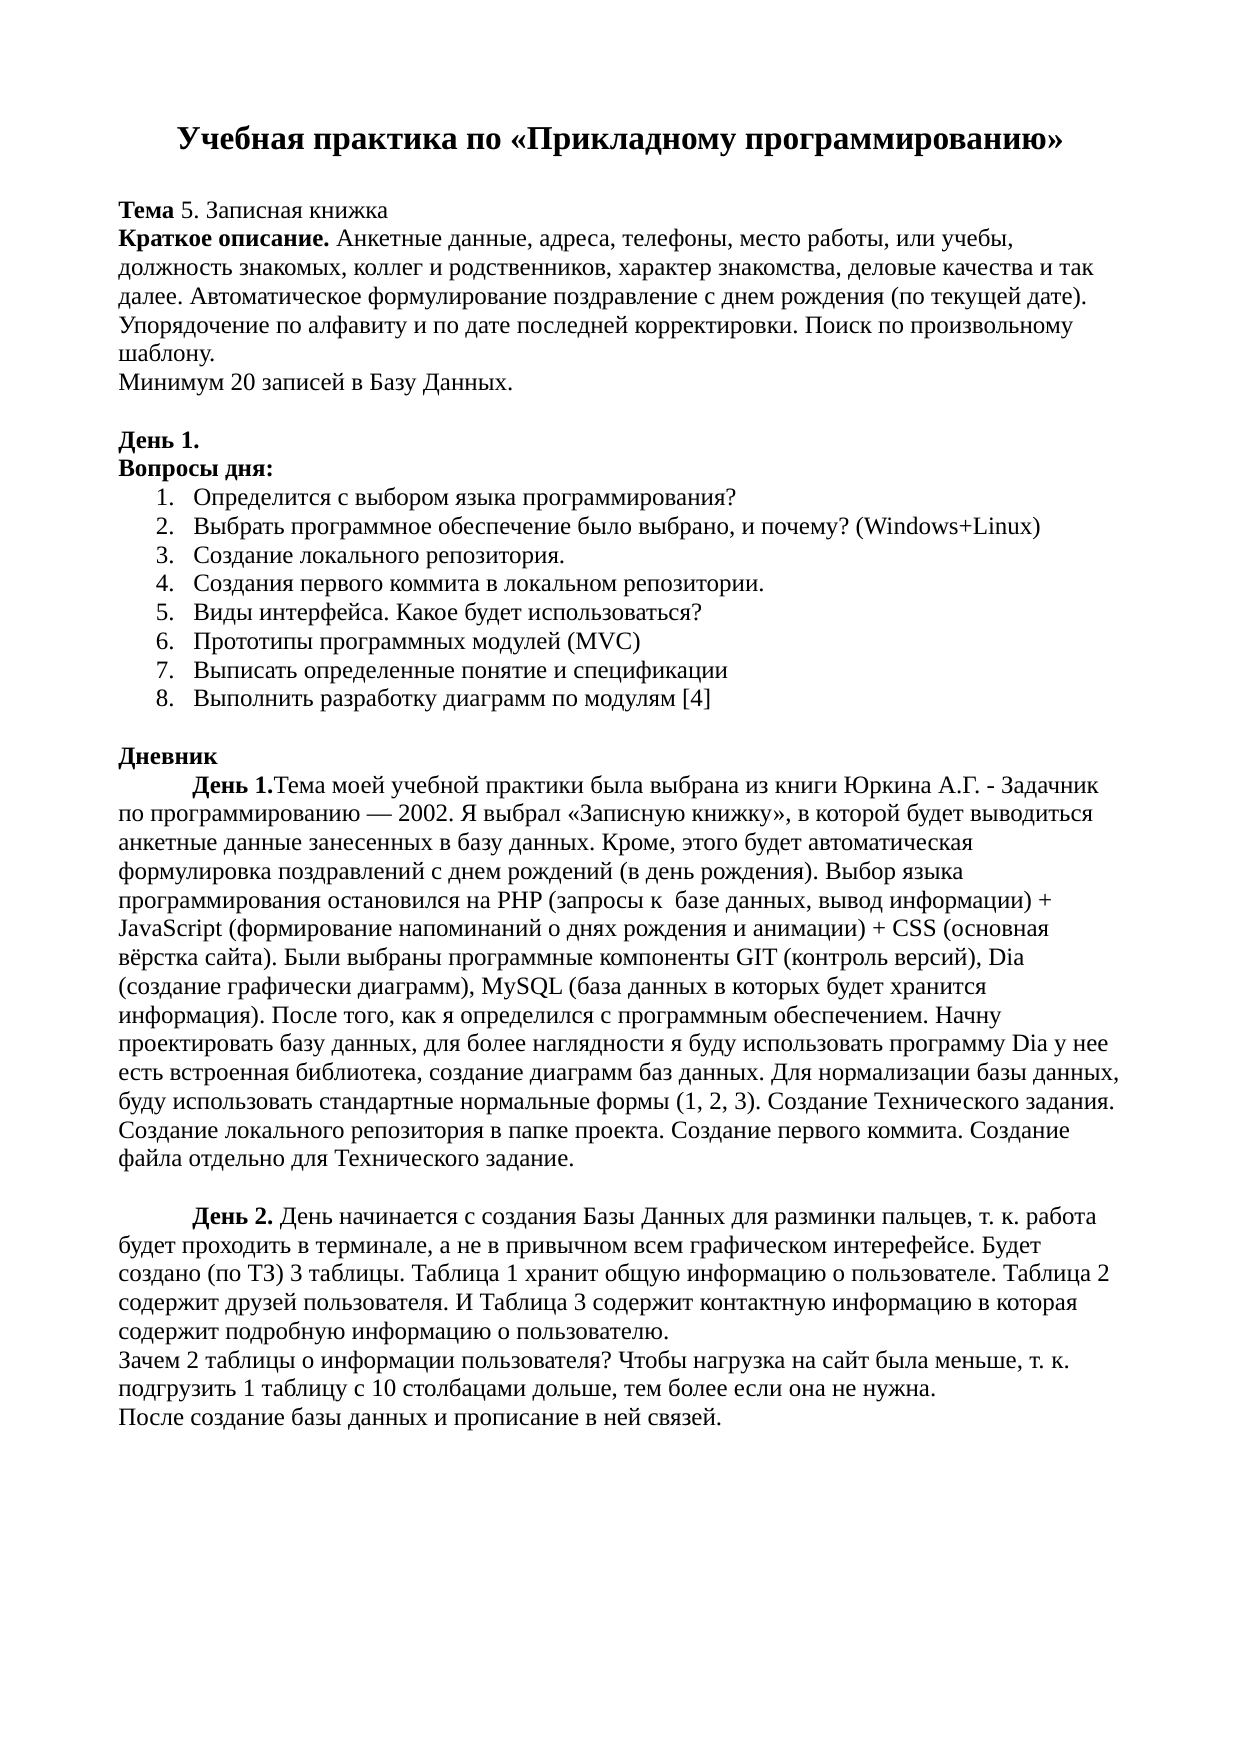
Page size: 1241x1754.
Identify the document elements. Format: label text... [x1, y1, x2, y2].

text День 1. [118, 425, 1122, 453]
text После создание базы данных и прописание в ней связей. [118, 1402, 1122, 1431]
text Краткое описание. Анкетные данные, адреса, телефоны, место работы, или учебы, должность знакомых, коллег и родственников, характер знакомства, деловые качества и так далее. Автоматическое формулирование поздравление с днем рождения (по текущей дате). Упорядочение по алфавиту и по дате последней корректировки. Поиск по произвольному шаблону. [118, 223, 1122, 367]
text Зачем 2 таблицы о информации пользователя? Чтобы нагрузка на сайт была меньше, т. к. подгрузить 1 таблицу с 10 столбацами дольше, тем более если она не нужна. [118, 1345, 1122, 1402]
list Создание локального репозитория. [156, 540, 1122, 568]
list Создания первого коммита в локальном репозитории. [156, 568, 1122, 597]
list Виды интерфейса. Какое будет использоваться? [156, 597, 1122, 626]
list Выполнить разработку диаграмм по модулям [4] [156, 683, 1122, 712]
text Тема 5. Записная книжка [118, 195, 1122, 223]
text День 2. День начинается с создания Базы Данных для разминки пальцев, т. к. работа будет проходить в терминале, а не в привычном всем графическом интерефейсе. Будет создано (по ТЗ) 3 таблицы. Таблица 1 хранит общую информацию о пользователе. Таблица 2 содержит друзей пользователя. И Таблица 3 содержит контактную информацию в которая содержит подробную информацию о пользователю. [118, 1201, 1122, 1345]
list Выписать определенные понятие и спецификации [156, 655, 1122, 683]
list Прототипы программных модулей (MVC) [156, 626, 1122, 655]
text Вопросы дня: [118, 453, 1122, 482]
text Минимум 20 записей в Базу Данных. [118, 367, 1122, 396]
list Определится с выбором языка программирования? [156, 482, 1122, 511]
text День 1.Тема моей учебной практики была выбрана из книги Юркина А.Г. - Задачник по программированию — 2002. Я выбрал «Записную книжку», в которой будет выводиться анкетные данные занесенных в базу данных. Кроме, этого будет автоматическая формулировка поздравлений с днем рождений (в день рождения). Выбор языка программирования остановился на PHP (запросы к базе данных, вывод информации) + JavaScript (формирование напоминаний о днях рождения и анимации) + CSS (основная вёрстка сайта). Были выбраны программные компоненты GIT (контроль версий), Dia (создание графически диаграмм), MySQL (база данных в которых будет хранится информация). После того, как я определился с программным обеспечением. Начну проектировать базу данных, для более наглядности я буду использовать программу Dia у нее есть встроенная библиотека, создание диаграмм баз данных. Для нормализации базы данных, буду использовать стандартные нормальные формы (1, 2, 3). Создание Технического задания. [118, 770, 1122, 1115]
text Создание локального репозитория в папке проекта. Создание первого коммита. Создание файла отдельно для Технического задание. [118, 1115, 1122, 1172]
text Дневник [118, 741, 1122, 770]
text Учебная практика по «Прикладному программированию» [118, 118, 1122, 156]
list Выбрать программное обеспечение было выбрано, и почему? (Windows+Linux) [156, 511, 1122, 540]
